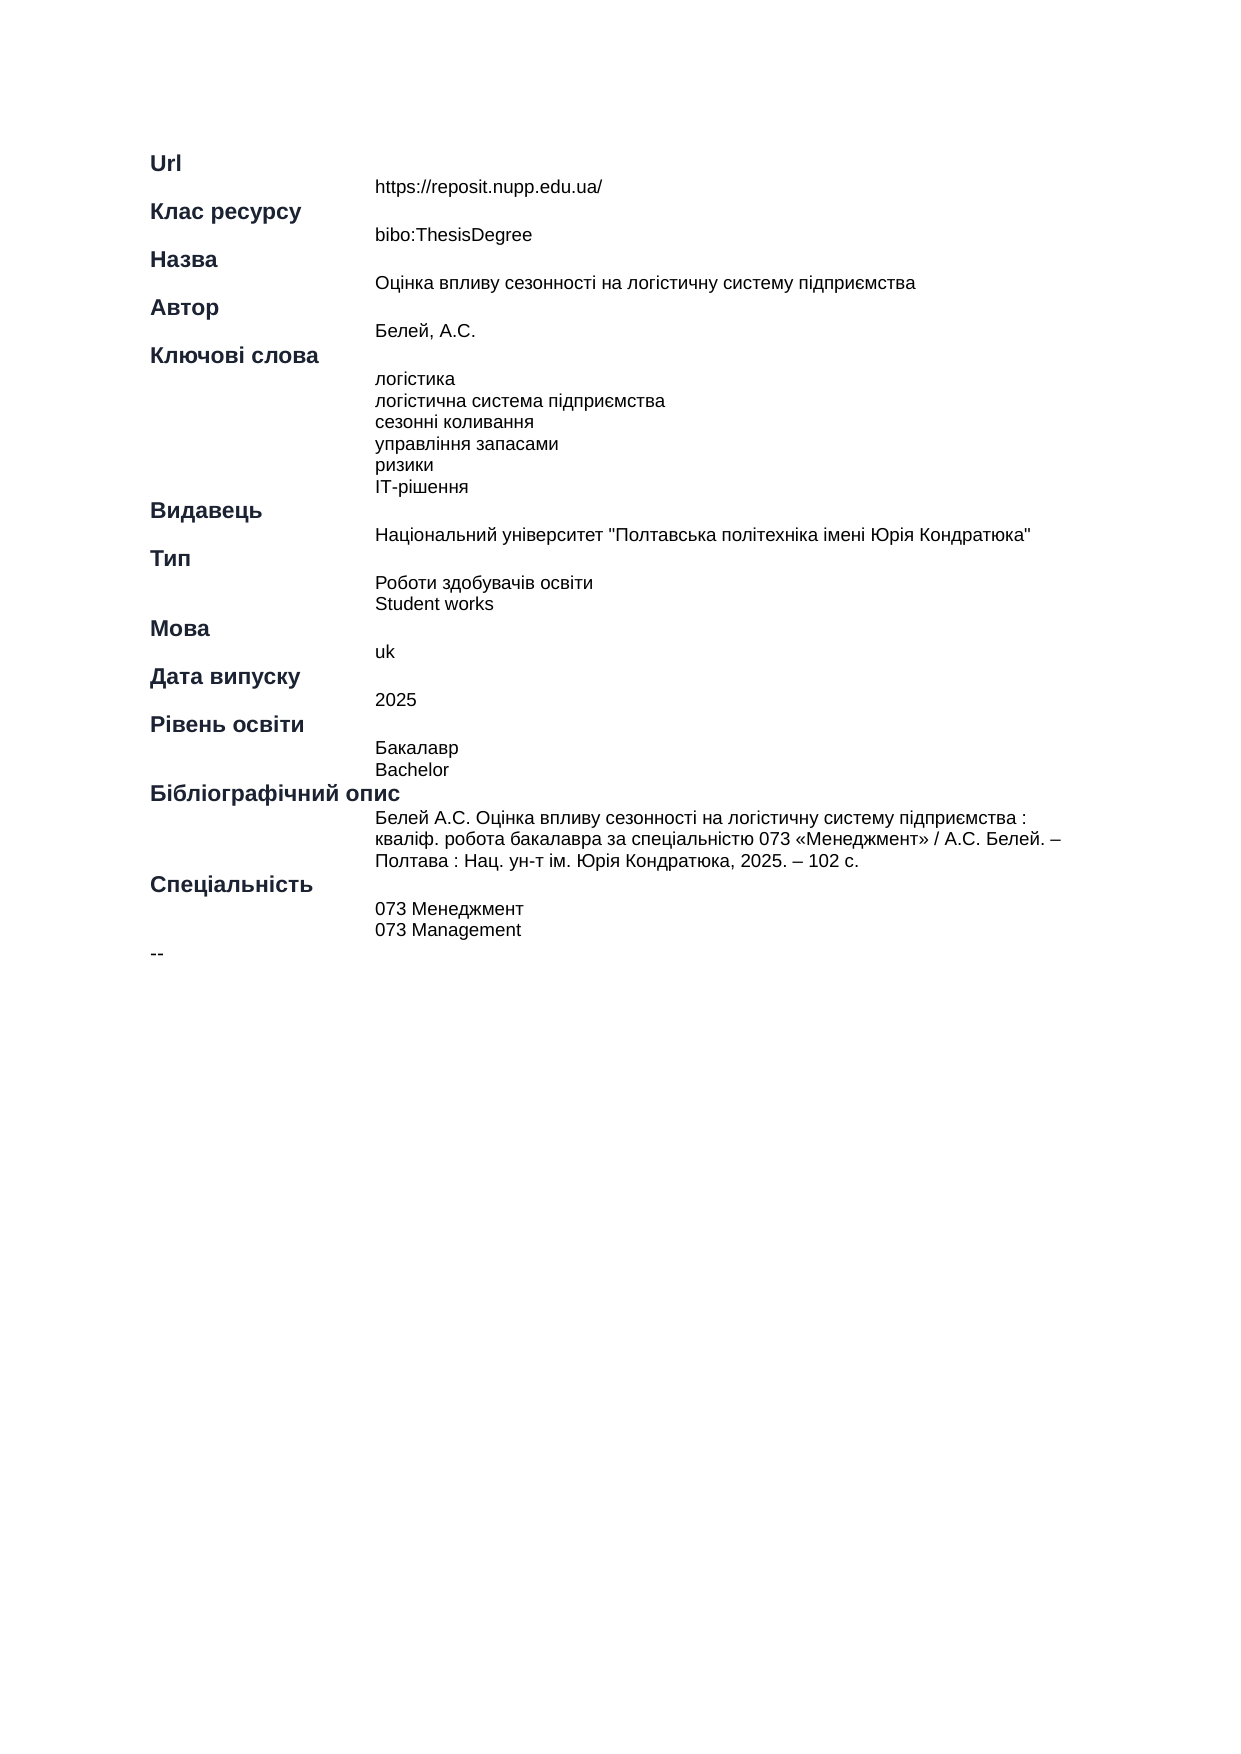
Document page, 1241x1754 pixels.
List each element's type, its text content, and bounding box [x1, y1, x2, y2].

text Бакалавр [375, 737, 1090, 758]
text Спеціальність [150, 871, 1090, 897]
text ризики [375, 454, 1090, 476]
text Student works [375, 593, 1090, 615]
text управління запасами [375, 433, 1090, 454]
text bibo:ThesisDegree [375, 224, 1090, 246]
text Роботи здобувачів освіти [375, 572, 1090, 593]
text Рівень освіти [150, 711, 1090, 737]
text https://reposit.nupp.edu.ua/ [375, 176, 1090, 198]
text uk [375, 641, 1090, 663]
text Тип [150, 545, 1090, 572]
text 073 Менеджмент [375, 897, 1090, 919]
text Ключові слова [150, 342, 1090, 368]
text Національний університет "Полтавська політехніка імені Юрія Кондратюка" [375, 524, 1090, 545]
text Bachelor [375, 758, 1090, 780]
text -- [150, 941, 1090, 964]
text Белей, А.С. [375, 320, 1090, 342]
text Бібліографічний опис [150, 780, 1090, 806]
text Оцінка впливу сезонності на логістичну систему підприємства [375, 272, 1090, 294]
text сезонні коливання [375, 411, 1090, 433]
text Клас ресурсу [150, 198, 1090, 224]
text Видавець [150, 497, 1090, 524]
text Мова [150, 615, 1090, 641]
text 073 Management [375, 919, 1090, 941]
text Дата випуску [150, 663, 1090, 689]
text Url [150, 150, 1090, 176]
text Назва [150, 246, 1090, 272]
text Автор [150, 294, 1090, 320]
text 2025 [375, 689, 1090, 711]
text ІТ-рішення [375, 476, 1090, 497]
text логістика [375, 368, 1090, 389]
text логістична система підприємства [375, 389, 1090, 411]
text Белей А.С. Оцінка впливу сезонності на логістичну систему підприємства : кваліф. робота бакалавра за спеціальністю 073 «Менеджмент» / А.С. Белей. – Полтава : Нац. ун-т ім. Юрія Кондратюка, 2025. – 102 с. [375, 806, 1090, 871]
